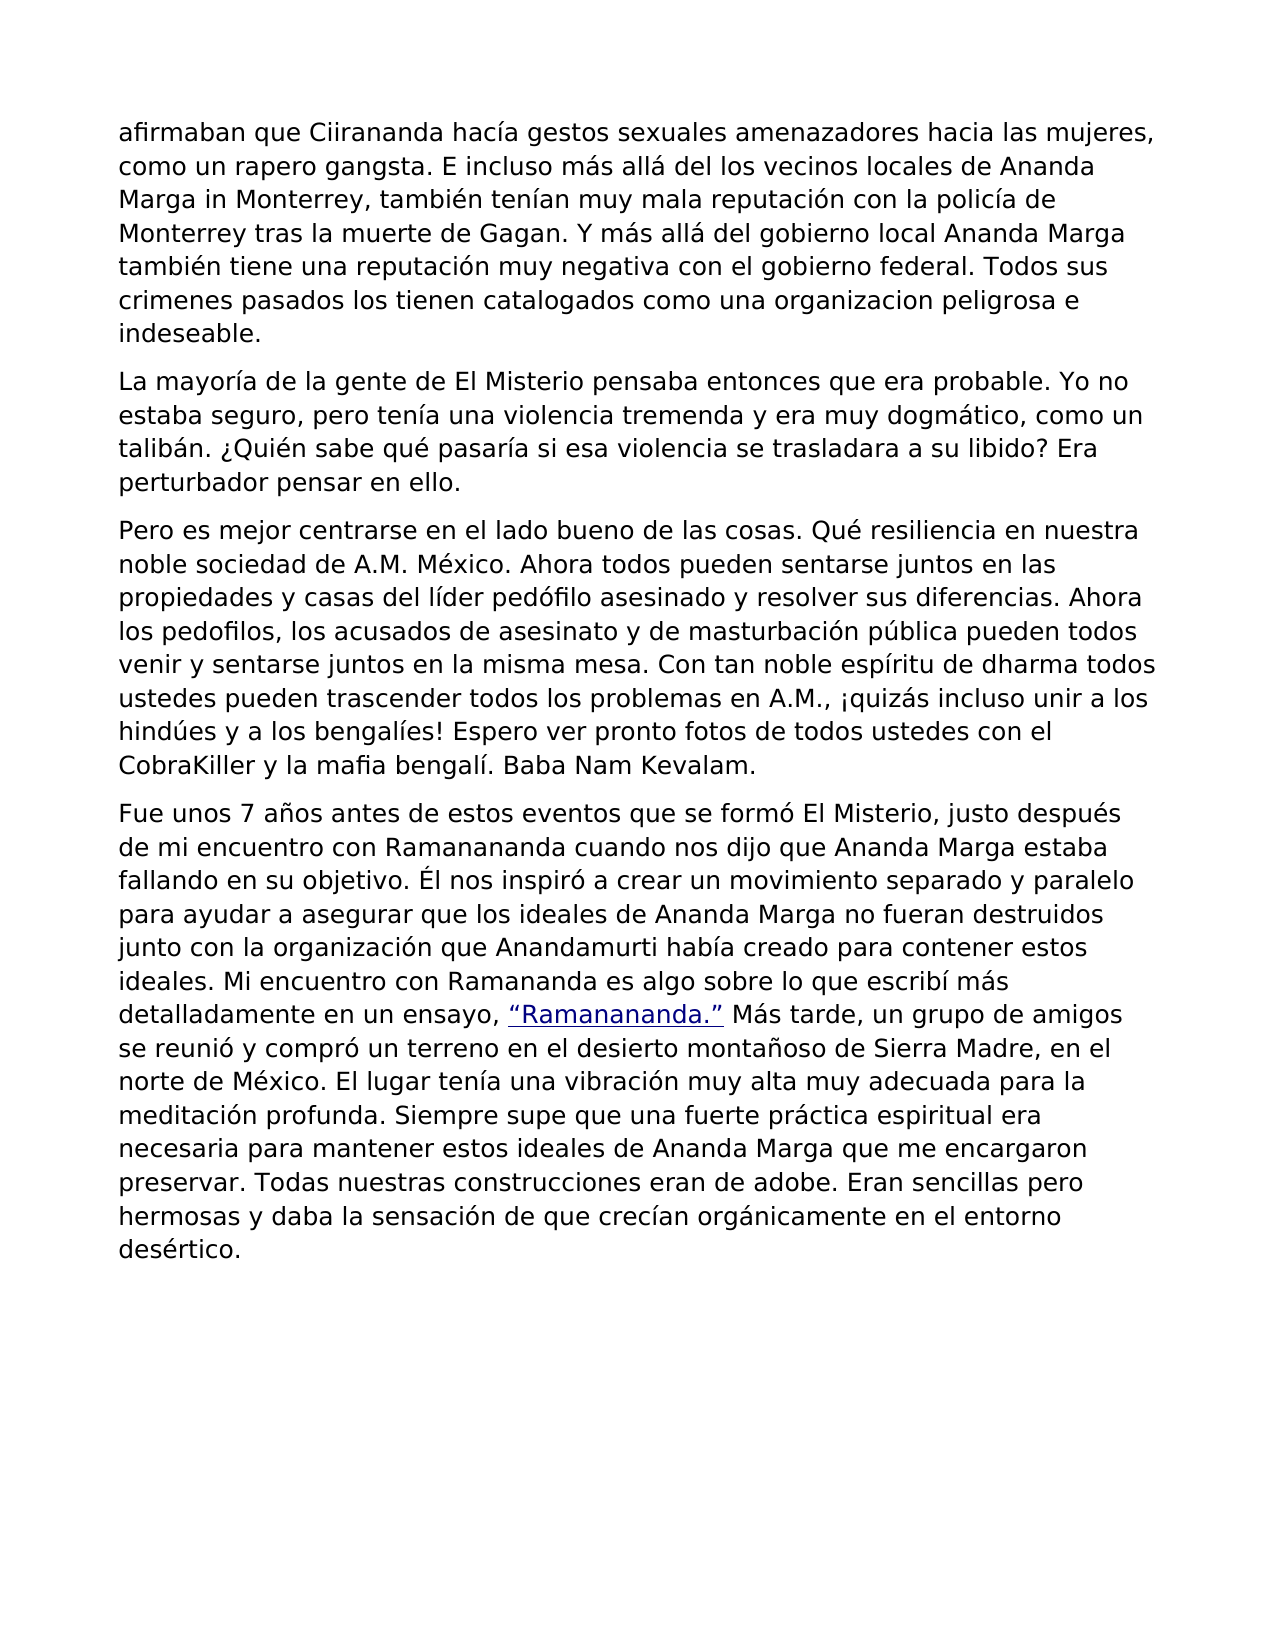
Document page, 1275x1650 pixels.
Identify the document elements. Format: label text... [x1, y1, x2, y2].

text La mayoría de la gente de El Misterio pensaba entonces que era probable. Yo no estaba seguro, pero tenía una violencia tremenda y era muy dogmático, como un talibán. ¿Quién sabe qué pasaría si esa violencia se trasladara a su libido? Era perturbador pensar en ello. [118, 367, 1157, 497]
text afirmaban que Ciirananda hacía gestos sexuales amenazadores hacia las mujeres, como un rapero gangsta. E incluso más allá del los vecinos locales de Ananda Marga in Monterrey, también tenían muy mala reputación con la policía de Monterrey tras la muerte de Gagan. Y más allá del gobierno local Ananda Marga también tiene una reputación muy negativa con el gobierno federal. Todos sus crimenes pasados los tienen catalogados como una organizacion peligrosa e indeseable. [118, 118, 1157, 348]
text Pero es mejor centrarse en el lado bueno de las cosas. Qué resiliencia en nuestra noble sociedad de A.M. México. Ahora todos pueden sentarse juntos en las propiedades y casas del líder pedófilo asesinado y resolver sus diferencias. Ahora los pedofilos, los acusados de asesinato y de masturbación pública pueden todos venir y sentarse juntos en la misma mesa. Con tan noble espíritu de dharma todos ustedes pueden trascender todos los problemas en A.M., ¡quizás incluso unir a los hindúes y a los bengalíes! Espero ver pronto fotos de todos ustedes con el CobraKiller y la mafia bengalí. Baba Nam Kevalam. [118, 516, 1157, 780]
text Fue unos 7 años antes de estos eventos que se formó El Misterio, justo después de mi encuentro con Ramanananda cuando nos dijo que Ananda Marga estaba fallando en su objetivo. Él nos inspiró a crear un movimiento separado y paralelo para ayudar a asegurar que los ideales de Ananda Marga no fueran destruidos junto con la organización que Anandamurti había creado para contener estos ideales. Mi encuentro con Ramananda es algo sobre lo que escribí más detalladamente en un ensayo, “Ramanananda.” Más tarde, un grupo de amigos se reunió y compró un terreno en el desierto montañoso de Sierra Madre, en el norte de México. El lugar tenía una vibración muy alta muy adecuada para la meditación profunda. Siempre supe que una fuerte práctica espiritual era necesaria para mantener estos ideales de Ananda Marga que me encargaron preservar. Todas nuestras construcciones eran de adobe. Eran sencillas pero hermosas y daba la sensación de que crecían orgánicamente en el entorno desértico. [118, 799, 1157, 1264]
